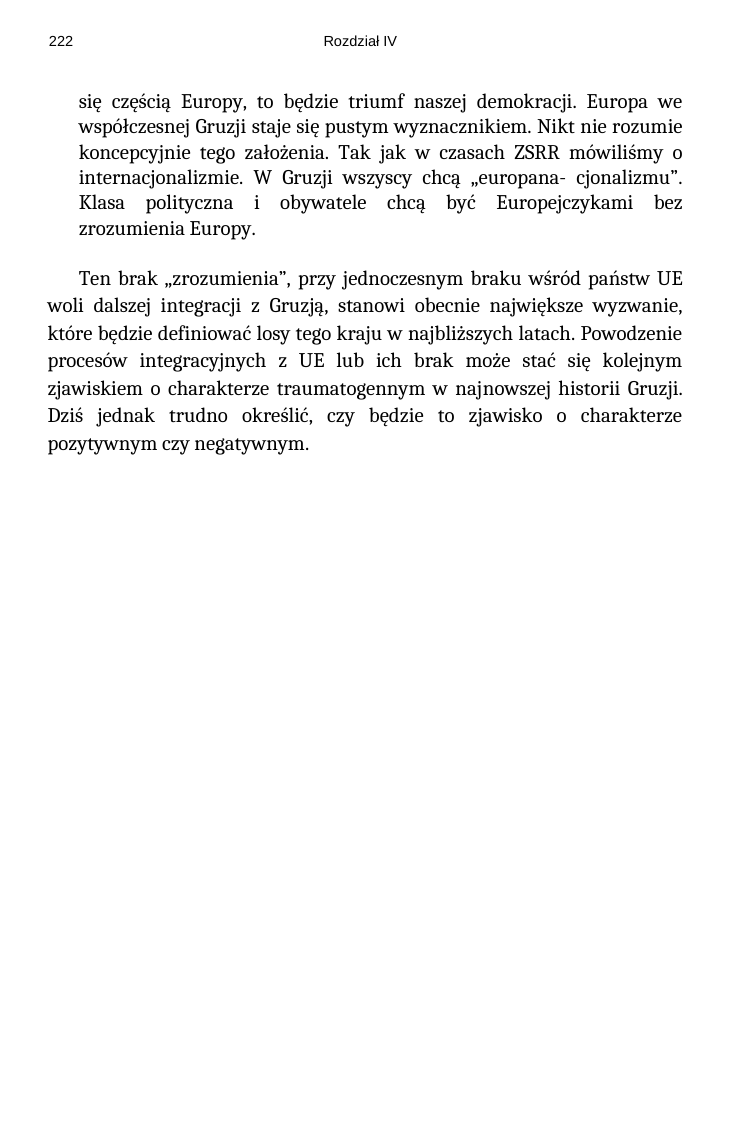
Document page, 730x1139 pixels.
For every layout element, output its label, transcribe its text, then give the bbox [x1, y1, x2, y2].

text 222 [49, 33, 79, 50]
text się częścią Europy, to będzie triumf naszej demokracji. Europa we współczesnej Gruzji staje się pustym wyznacznikiem. Nikt nie rozumie koncepcyjnie tego założenia. Tak jak w czasach ZSRR mówiliśmy o internacjonalizmie. W Gruzji wszyscy chcą „europana- cjonalizmu”. Klasa polityczna i obywatele chcą być Europejczykami bez zrozumienia Europy. [78, 90, 683, 240]
text Ten brak „zrozumienia”, przy jednoczesnym braku wśród państw UE woli dalszej integracji z Gruzją, stanowi obecnie największe wyzwanie, które będzie definiować losy tego kraju w najbliższych latach. Powodzenie procesów integracyjnych z UE lub ich brak może stać się kolejnym zjawiskiem o charakterze traumatogennym w naj­nowszej historii Gruzji. Dziś jednak trudno określić, czy będzie to zjawisko o charakterze pozytywnym czy negatywnym. [47, 267, 683, 456]
text Rozdział IV [323, 33, 409, 50]
